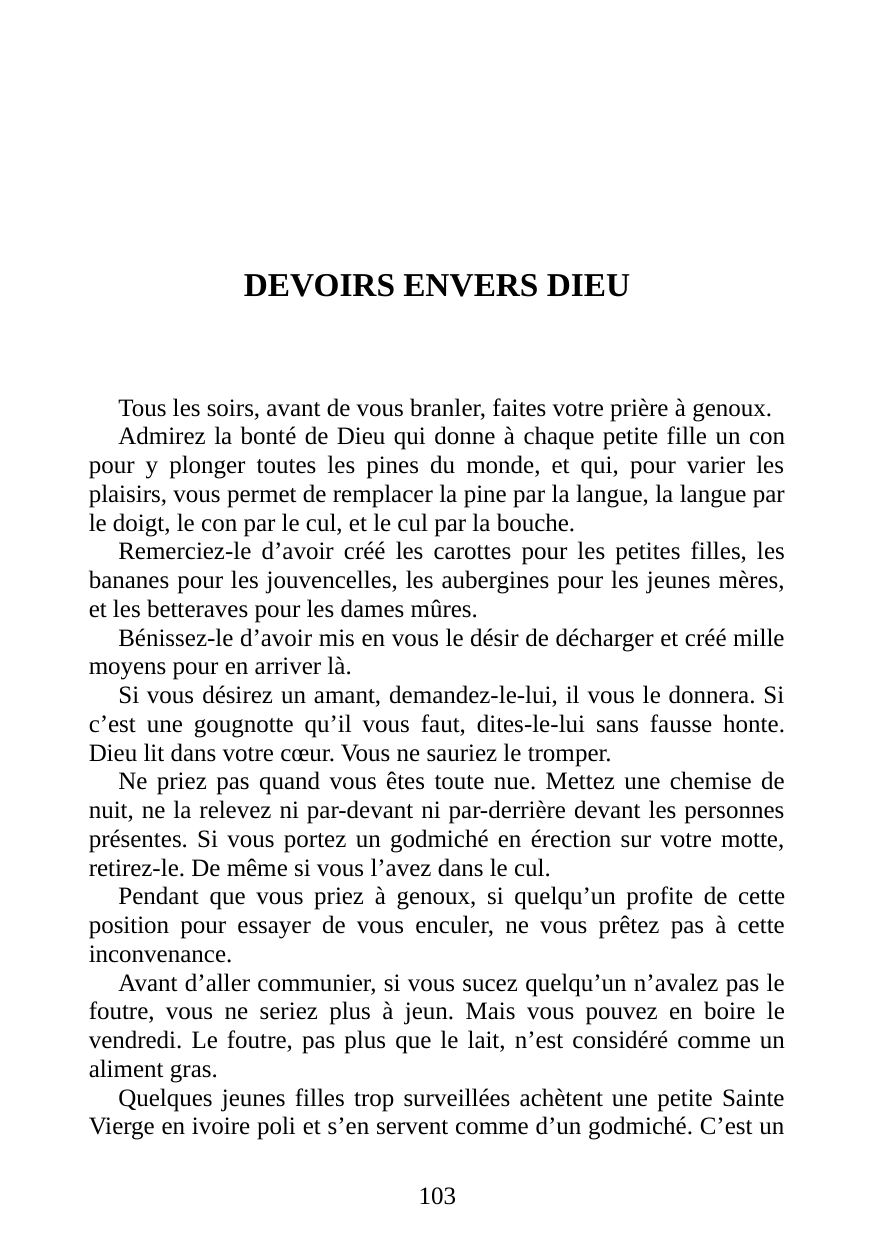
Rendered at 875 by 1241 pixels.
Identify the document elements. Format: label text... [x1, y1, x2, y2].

text Quelques jeunes filles trop surveillées achètent une petite Sainte Vierge en ivoire poli et s’en servent comme d’un godmiché. C’est un [88, 1083, 786, 1140]
text Admirez la bonté de Dieu qui donne à chaque petite fille un con pour y plonger toutes les pines du monde, et qui, pour varier les plaisirs, vous permet de remplacer la pine par la langue, la langue par le doigt, le con par le cul, et le cul par la bouche. [88, 421, 786, 536]
text Avant d’aller communier, si vous sucez quelqu’un n’avalez pas le foutre, vous ne seriez plus à jeun. Mais vous pouvez en boire le vendredi. Le foutre, pas plus que le lait, n’est considéré comme un aliment gras. [88, 968, 786, 1083]
text Ne priez pas quand vous êtes toute nue. Mettez une chemise de nuit, ne la relevez ni par-devant ni par-derrière devant les personnes présentes. Si vous portez un godmiché en érection sur votre motte, retirez-le. De même si vous l’avez dans le cul. [88, 766, 786, 881]
text Remerciez-le d’avoir créé les carottes pour les petites filles, les bananes pour les jouvencelles, les aubergines pour les jeunes mères, et les betteraves pour les dames mûres. [88, 536, 786, 623]
text Si vous désirez un amant, demandez-le-lui, il vous le donnera. Si c’est une gougnotte qu’il vous faut, dites-le-lui sans fausse honte. Dieu lit dans votre cœur. Vous ne sauriez le tromper. [88, 680, 786, 766]
text Pendant que vous priez à genoux, si quelqu’un profite de cette position pour essayer de vous enculer, ne vous prêtez pas à cette inconvenance. [88, 881, 786, 968]
text Bénissez-le d’avoir mis en vous le désir de décharger et créé mille moyens pour en arriver là. [88, 623, 786, 680]
text Tous les soirs, avant de vous branler, faites votre prière à genoux. [88, 393, 786, 421]
subtitle DEVOIRS ENVERS DIEU [88, 266, 786, 304]
